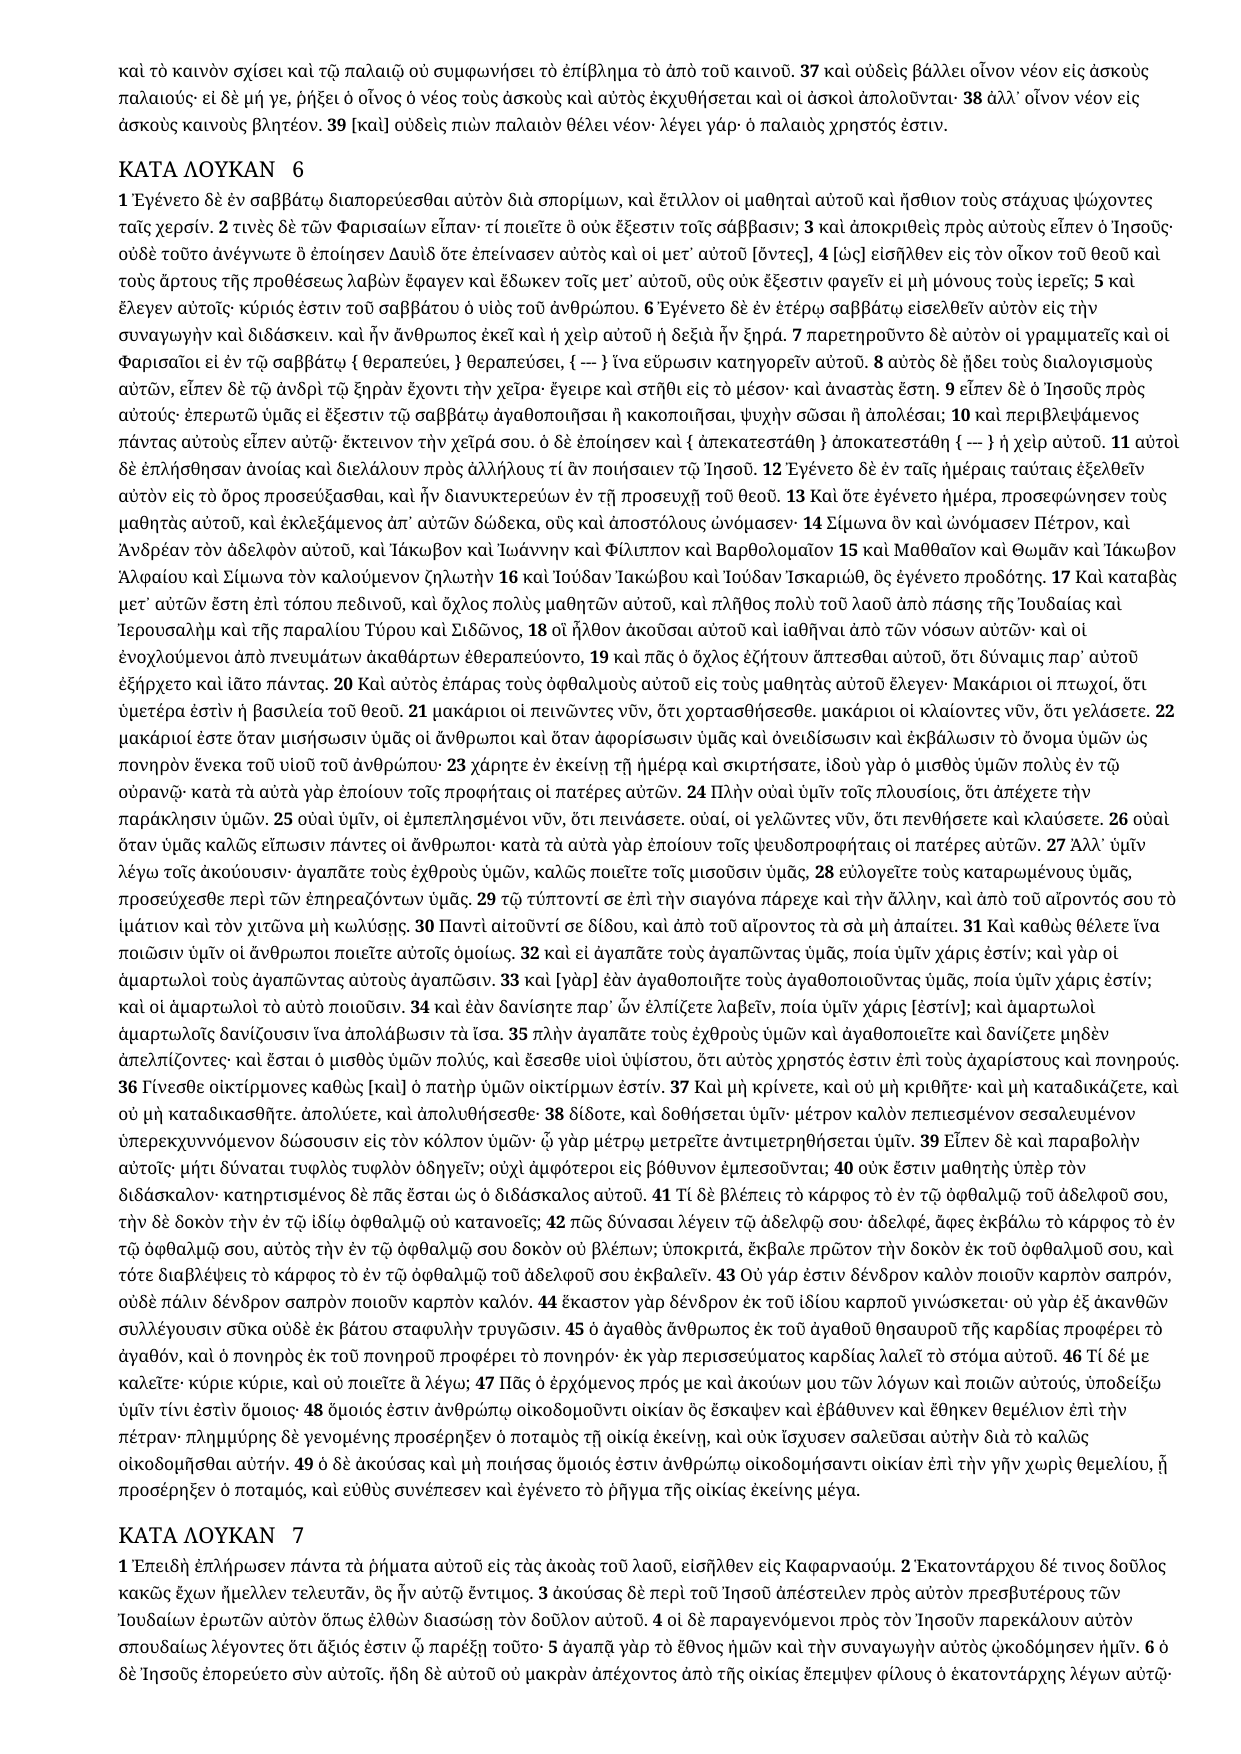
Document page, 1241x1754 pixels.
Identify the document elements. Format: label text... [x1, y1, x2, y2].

text ΚΑΤΑ ΛΟΥΚΑΝ 6 [118, 154, 1181, 184]
text καὶ τὸ καινὸν σχίσει καὶ τῷ παλαιῷ οὐ συμφωνήσει τὸ ἐπίβλημα τὸ ἀπὸ τοῦ καινοῦ. 37 καὶ οὐδεὶς βάλλει οἶνον νέον εἰς ἀσκοὺς παλαιούς· εἰ δὲ μή γε, ῥήξει ὁ οἶνος ὁ νέος τοὺς ἀσκοὺς καὶ αὐτὸς ἐκχυθήσεται καὶ οἱ ἀσκοὶ ἀπολοῦνται· 38 ἀλλ᾽ οἶνον νέον εἰς ἀσκοὺς καινοὺς βλητέον. 39 [καὶ] οὐδεὶς πιὼν παλαιὸν θέλει νέον· λέγει γάρ· ὁ παλαιὸς χρηστός ἐστιν. [118, 59, 1181, 136]
text 1 Ἐγένετο δὲ ἐν σαββάτῳ διαπορεύεσθαι αὐτὸν διὰ σπορίμων, καὶ ἔτιλλον οἱ μαθηταὶ αὐτοῦ καὶ ἤσθιον τοὺς στάχυας ψώχοντες ταῖς χερσίν. 2 τινὲς δὲ τῶν Φαρισαίων εἶπαν· τί ποιεῖτε ὃ οὐκ ἔξεστιν τοῖς σάββασιν; 3 καὶ ἀποκριθεὶς πρὸς αὐτοὺς εἶπεν ὁ Ἰησοῦς· οὐδὲ τοῦτο ἀνέγνωτε ὃ ἐποίησεν Δαυὶδ ὅτε ἐπείνασεν αὐτὸς καὶ οἱ μετ᾽ αὐτοῦ [ὄντες], 4 [ὡς] εἰσῆλθεν εἰς τὸν οἶκον τοῦ θεοῦ καὶ τοὺς ἄρτους τῆς προθέσεως λαβὼν ἔφαγεν καὶ ἔδωκεν τοῖς μετ᾽ αὐτοῦ, οὓς οὐκ ἔξεστιν φαγεῖν εἰ μὴ μόνους τοὺς ἱερεῖς; 5 καὶ ἔλεγεν αὐτοῖς· κύριός ἐστιν τοῦ σαββάτου ὁ υἱὸς τοῦ ἀνθρώπου. 6 Ἐγένετο δὲ ἐν ἑτέρῳ σαββάτῳ εἰσελθεῖν αὐτὸν εἰς τὴν συναγωγὴν καὶ διδάσκειν. καὶ ἦν ἄνθρωπος ἐκεῖ καὶ ἡ χεὶρ αὐτοῦ ἡ δεξιὰ ἦν ξηρά. 7 παρετηροῦντο δὲ αὐτὸν οἱ γραμματεῖς καὶ οἱ Φαρισαῖοι εἰ ἐν τῷ σαββάτῳ { θεραπεύει, } θεραπεύσει, { --- } ἵνα εὕρωσιν κατηγορεῖν αὐτοῦ. 8 αὐτὸς δὲ ᾔδει τοὺς διαλογισμοὺς αὐτῶν, εἶπεν δὲ τῷ ἀνδρὶ τῷ ξηρὰν ἔχοντι τὴν χεῖρα· ἔγειρε καὶ στῆθι εἰς τὸ μέσον· καὶ ἀναστὰς ἔστη. 9 εἶπεν δὲ ὁ Ἰησοῦς πρὸς αὐτούς· ἐπερωτῶ ὑμᾶς εἰ ἔξεστιν τῷ σαββάτῳ ἀγαθοποιῆσαι ἢ κακοποιῆσαι, ψυχὴν σῶσαι ἢ ἀπολέσαι; 10 καὶ περιβλεψάμενος πάντας αὐτοὺς εἶπεν αὐτῷ· ἔκτεινον τὴν χεῖρά σου. ὁ δὲ ἐποίησεν καὶ { ἀπεκατεστάθη } ἀποκατεστάθη { --- } ἡ χεὶρ αὐτοῦ. 11 αὐτοὶ δὲ ἐπλήσθησαν ἀνοίας καὶ διελάλουν πρὸς ἀλλήλους τί ἂν ποιήσαιεν τῷ Ἰησοῦ. 12 Ἐγένετο δὲ ἐν ταῖς ἡμέραις ταύταις ἐξελθεῖν αὐτὸν εἰς τὸ ὄρος προσεύξασθαι, καὶ ἦν διανυκτερεύων ἐν τῇ προσευχῇ τοῦ θεοῦ. 13 Καὶ ὅτε ἐγένετο ἡμέρα, προσεφώνησεν τοὺς μαθητὰς αὐτοῦ, καὶ ἐκλεξάμενος ἀπ᾽ αὐτῶν δώδεκα, οὓς καὶ ἀποστόλους ὠνόμασεν· 14 Σίμωνα ὃν καὶ ὠνόμασεν Πέτρον, καὶ Ἀνδρέαν τὸν ἀδελφὸν αὐτοῦ, καὶ Ἰάκωβον καὶ Ἰωάννην καὶ Φίλιππον καὶ Βαρθολομαῖον 15 καὶ Μαθθαῖον καὶ Θωμᾶν καὶ Ἰάκωβον Ἁλφαίου καὶ Σίμωνα τὸν καλούμενον ζηλωτὴν 16 καὶ Ἰούδαν Ἰακώβου καὶ Ἰούδαν Ἰσκαριώθ, ὃς ἐγένετο προδότης. 17 Καὶ καταβὰς μετ᾽ αὐτῶν ἔστη ἐπὶ τόπου πεδινοῦ, καὶ ὄχλος πολὺς μαθητῶν αὐτοῦ, καὶ πλῆθος πολὺ τοῦ λαοῦ ἀπὸ πάσης τῆς Ἰουδαίας καὶ Ἰερουσαλὴμ καὶ τῆς παραλίου Τύρου καὶ Σιδῶνος, 18 οἳ ἦλθον ἀκοῦσαι αὐτοῦ καὶ ἰαθῆναι ἀπὸ τῶν νόσων αὐτῶν· καὶ οἱ ἐνοχλούμενοι ἀπὸ πνευμάτων ἀκαθάρτων ἐθεραπεύοντο, 19 καὶ πᾶς ὁ ὄχλος ἐζήτουν ἅπτεσθαι αὐτοῦ, ὅτι δύναμις παρ᾽ αὐτοῦ ἐξήρχετο καὶ ἰᾶτο πάντας. 20 Καὶ αὐτὸς ἐπάρας τοὺς ὀφθαλμοὺς αὐτοῦ εἰς τοὺς μαθητὰς αὐτοῦ ἔλεγεν· Μακάριοι οἱ πτωχοί, ὅτι ὑμετέρα ἐστὶν ἡ βασιλεία τοῦ θεοῦ. 21 μακάριοι οἱ πεινῶντες νῦν, ὅτι χορτασθήσεσθε. μακάριοι οἱ κλαίοντες νῦν, ὅτι γελάσετε. 22 μακάριοί ἐστε ὅταν μισήσωσιν ὑμᾶς οἱ ἄνθρωποι καὶ ὅταν ἀφορίσωσιν ὑμᾶς καὶ ὀνειδίσωσιν καὶ ἐκβάλωσιν τὸ ὄνομα ὑμῶν ὡς πονηρὸν ἕνεκα τοῦ υἱοῦ τοῦ ἀνθρώπου· 23 χάρητε ἐν ἐκείνῃ τῇ ἡμέρᾳ καὶ σκιρτήσατε, ἰδοὺ γὰρ ὁ μισθὸς ὑμῶν πολὺς ἐν τῷ οὐρανῷ· κατὰ τὰ αὐτὰ γὰρ ἐποίουν τοῖς προφήταις οἱ πατέρες αὐτῶν. 24 Πλὴν οὐαὶ ὑμῖν τοῖς πλουσίοις, ὅτι ἀπέχετε τὴν παράκλησιν ὑμῶν. 25 οὐαὶ ὑμῖν, οἱ ἐμπεπλησμένοι νῦν, ὅτι πεινάσετε. οὐαί, οἱ γελῶντες νῦν, ὅτι πενθήσετε καὶ κλαύσετε. 26 οὐαὶ ὅταν ὑμᾶς καλῶς εἴπωσιν πάντες οἱ ἄνθρωποι· κατὰ τὰ αὐτὰ γὰρ ἐποίουν τοῖς ψευδοπροφήταις οἱ πατέρες αὐτῶν. 27 Ἀλλ᾽ ὑμῖν λέγω τοῖς ἀκούουσιν· ἀγαπᾶτε τοὺς ἐχθροὺς ὑμῶν, καλῶς ποιεῖτε τοῖς μισοῦσιν ὑμᾶς, 28 εὐλογεῖτε τοὺς καταρωμένους ὑμᾶς, προσεύχεσθε περὶ τῶν ἐπηρεαζόντων ὑμᾶς. 29 τῷ τύπτοντί σε ἐπὶ τὴν σιαγόνα πάρεχε καὶ τὴν ἄλλην, καὶ ἀπὸ τοῦ αἴροντός σου τὸ ἱμάτιον καὶ τὸν χιτῶνα μὴ κωλύσῃς. 30 Παντὶ αἰτοῦντί σε δίδου, καὶ ἀπὸ τοῦ αἴροντος τὰ σὰ μὴ ἀπαίτει. 31 Καὶ καθὼς θέλετε ἵνα ποιῶσιν ὑμῖν οἱ ἄνθρωποι ποιεῖτε αὐτοῖς ὁμοίως. 32 καὶ εἰ ἀγαπᾶτε τοὺς ἀγαπῶντας ὑμᾶς, ποία ὑμῖν χάρις ἐστίν; καὶ γὰρ οἱ ἁμαρτωλοὶ τοὺς ἀγαπῶντας αὐτοὺς ἀγαπῶσιν. 33 καὶ [γὰρ] ἐὰν ἀγαθοποιῆτε τοὺς ἀγαθοποιοῦντας ὑμᾶς, ποία ὑμῖν χάρις ἐστίν; καὶ οἱ ἁμαρτωλοὶ τὸ αὐτὸ ποιοῦσιν. 34 καὶ ἐὰν δανίσητε παρ᾽ ὧν ἐλπίζετε λαβεῖν, ποία ὑμῖν χάρις [ἐστίν]; καὶ ἁμαρτωλοὶ ἁμαρτωλοῖς δανίζουσιν ἵνα ἀπολάβωσιν τὰ ἴσα. 35 πλὴν ἀγαπᾶτε τοὺς ἐχθροὺς ὑμῶν καὶ ἀγαθοποιεῖτε καὶ δανίζετε μηδὲν ἀπελπίζοντες· καὶ ἔσται ὁ μισθὸς ὑμῶν πολύς, καὶ ἔσεσθε υἱοὶ ὑψίστου, ὅτι αὐτὸς χρηστός ἐστιν ἐπὶ τοὺς ἀχαρίστους καὶ πονηρούς. 36 Γίνεσθε οἰκτίρμονες καθὼς [καὶ] ὁ πατὴρ ὑμῶν οἰκτίρμων ἐστίν. 37 Καὶ μὴ κρίνετε, καὶ οὐ μὴ κριθῆτε· καὶ μὴ καταδικάζετε, καὶ οὐ μὴ καταδικασθῆτε. ἀπολύετε, καὶ ἀπολυθήσεσθε· 38 δίδοτε, καὶ δοθήσεται ὑμῖν· μέτρον καλὸν πεπιεσμένον σεσαλευμένον ὑπερεκχυννόμενον δώσουσιν εἰς τὸν κόλπον ὑμῶν· ᾧ γὰρ μέτρῳ μετρεῖτε ἀντιμετρηθήσεται ὑμῖν. 39 Εἶπεν δὲ καὶ παραβολὴν αὐτοῖς· μήτι δύναται τυφλὸς τυφλὸν ὁδηγεῖν; οὐχὶ ἀμφότεροι εἰς βόθυνον ἐμπεσοῦνται; 40 οὐκ ἔστιν μαθητὴς ὑπὲρ τὸν διδάσκαλον· κατηρτισμένος δὲ πᾶς ἔσται ὡς ὁ διδάσκαλος αὐτοῦ. 41 Τί δὲ βλέπεις τὸ κάρφος τὸ ἐν τῷ ὀφθαλμῷ τοῦ ἀδελφοῦ σου, τὴν δὲ δοκὸν τὴν ἐν τῷ ἰδίῳ ὀφθαλμῷ οὐ κατανοεῖς; 42 πῶς δύνασαι λέγειν τῷ ἀδελφῷ σου· ἀδελφέ, ἄφες ἐκβάλω τὸ κάρφος τὸ ἐν τῷ ὀφθαλμῷ σου, αὐτὸς τὴν ἐν τῷ ὀφθαλμῷ σου δοκὸν οὐ βλέπων; ὑποκριτά, ἔκβαλε πρῶτον τὴν δοκὸν ἐκ τοῦ ὀφθαλμοῦ σου, καὶ τότε διαβλέψεις τὸ κάρφος τὸ ἐν τῷ ὀφθαλμῷ τοῦ ἀδελφοῦ σου ἐκβαλεῖν. 43 Οὐ γάρ ἐστιν δένδρον καλὸν ποιοῦν καρπὸν σαπρόν, οὐδὲ πάλιν δένδρον σαπρὸν ποιοῦν καρπὸν καλόν. 44 ἕκαστον γὰρ δένδρον ἐκ τοῦ ἰδίου καρποῦ γινώσκεται· οὐ γὰρ ἐξ ἀκανθῶν συλλέγουσιν σῦκα οὐδὲ ἐκ βάτου σταφυλὴν τρυγῶσιν. 45 ὁ ἀγαθὸς ἄνθρωπος ἐκ τοῦ ἀγαθοῦ θησαυροῦ τῆς καρδίας προφέρει τὸ ἀγαθόν, καὶ ὁ πονηρὸς ἐκ τοῦ πονηροῦ προφέρει τὸ πονηρόν· ἐκ γὰρ περισσεύματος καρδίας λαλεῖ τὸ στόμα αὐτοῦ. 46 Τί δέ με καλεῖτε· κύριε κύριε, καὶ οὐ ποιεῖτε ἃ λέγω; 47 Πᾶς ὁ ἐρχόμενος πρός με καὶ ἀκούων μου τῶν λόγων καὶ ποιῶν αὐτούς, ὑποδείξω ὑμῖν τίνι ἐστὶν ὅμοιος· 48 ὅμοιός ἐστιν ἀνθρώπῳ οἰκοδομοῦντι οἰκίαν ὃς ἔσκαψεν καὶ ἐβάθυνεν καὶ ἔθηκεν θεμέλιον ἐπὶ τὴν πέτραν· πλημμύρης δὲ γενομένης προσέρηξεν ὁ ποταμὸς τῇ οἰκίᾳ ἐκείνῃ, καὶ οὐκ ἴσχυσεν σαλεῦσαι αὐτὴν διὰ τὸ καλῶς οἰκοδομῆσθαι αὐτήν. 49 ὁ δὲ ἀκούσας καὶ μὴ ποιήσας ὅμοιός ἐστιν ἀνθρώπῳ οἰκοδομήσαντι οἰκίαν ἐπὶ τὴν γῆν χωρὶς θεμελίου, ᾗ προσέρηξεν ὁ ποταμός, καὶ εὐθὺς συνέπεσεν καὶ ἐγένετο τὸ ῥῆγμα τῆς οἰκίας ἐκείνης μέγα. [118, 188, 1181, 1502]
text ΚΑΤΑ ΛΟΥΚΑΝ 7 [118, 1520, 1181, 1550]
text 1 Ἐπειδὴ ἐπλήρωσεν πάντα τὰ ῥήματα αὐτοῦ εἰς τὰς ἀκοὰς τοῦ λαοῦ, εἰσῆλθεν εἰς Καφαρναούμ. 2 Ἑκατοντάρχου δέ τινος δοῦλος κακῶς ἔχων ἤμελλεν τελευτᾶν, ὃς ἦν αὐτῷ ἔντιμος. 3 ἀκούσας δὲ περὶ τοῦ Ἰησοῦ ἀπέστειλεν πρὸς αὐτὸν πρεσβυτέρους τῶν Ἰουδαίων ἐρωτῶν αὐτὸν ὅπως ἐλθὼν διασώσῃ τὸν δοῦλον αὐτοῦ. 4 οἱ δὲ παραγενόμενοι πρὸς τὸν Ἰησοῦν παρεκάλουν αὐτὸν σπουδαίως λέγοντες ὅτι ἄξιός ἐστιν ᾧ παρέξῃ τοῦτο· 5 ἀγαπᾷ γὰρ τὸ ἔθνος ἡμῶν καὶ τὴν συναγωγὴν αὐτὸς ᾠκοδόμησεν ἡμῖν. 6 ὁ δὲ Ἰησοῦς ἐπορεύετο σὺν αὐτοῖς. ἤδη δὲ αὐτοῦ οὐ μακρὰν ἀπέχοντος ἀπὸ τῆς οἰκίας ἔπεμψεν φίλους ὁ ἑκατοντάρχης λέγων αὐτῷ· [118, 1554, 1181, 1685]
